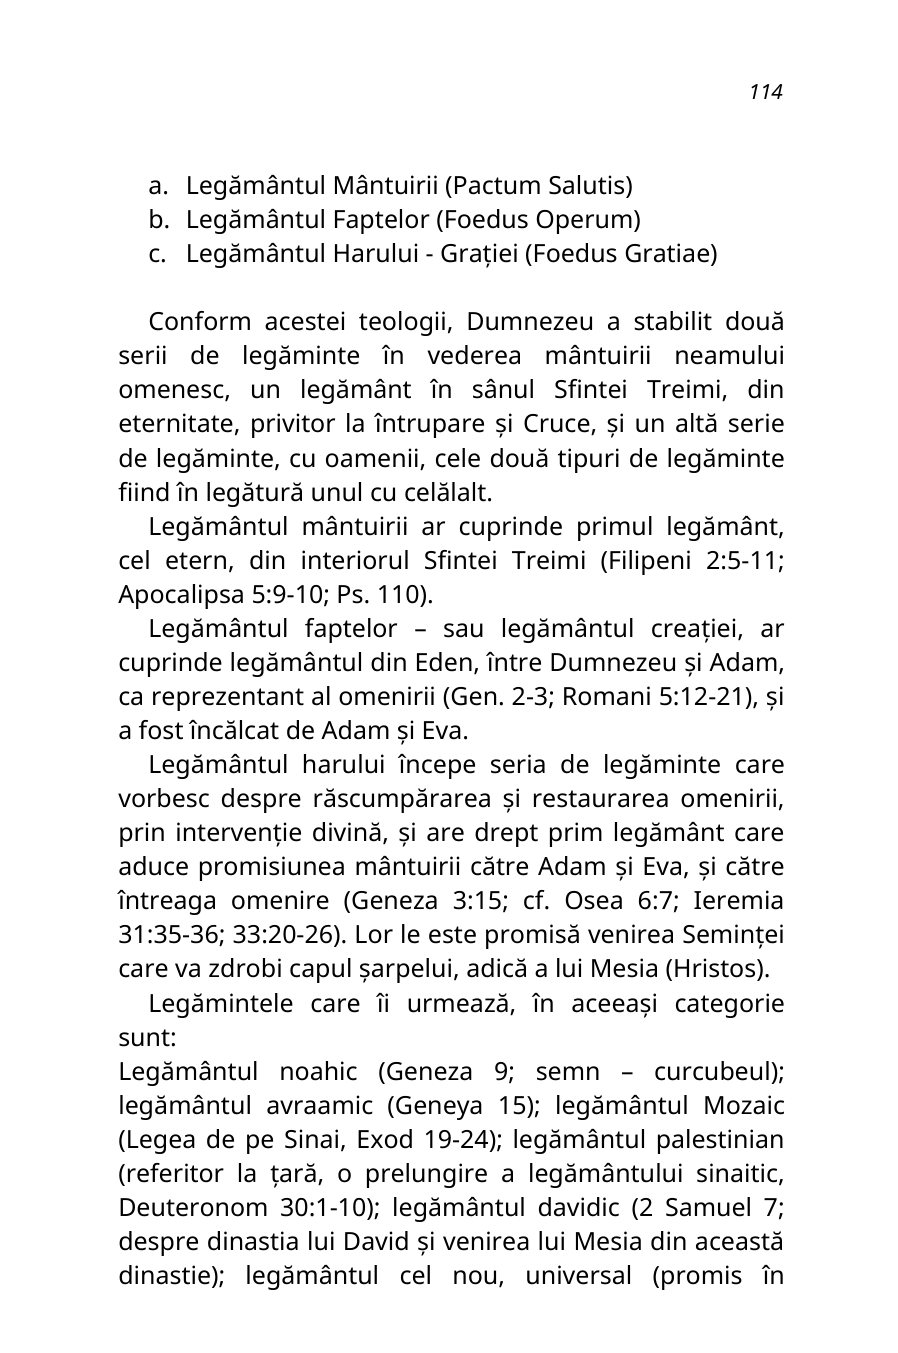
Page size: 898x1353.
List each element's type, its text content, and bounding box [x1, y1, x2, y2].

text Legământul noahic (Geneza 9; semn – curcubeul); legământul avraamic (Geneya 15); legământul Mozaic (Legea de pe Sinai, Exod 19-24); legământul palestinian (referitor la ţară, o prelungire a legământului sinaitic, Deuteronom 30:1-10); legământul davidic (2 Samuel 7; despre dinastia lui David şi venirea lui Mesia din această dinastie); legământul cel nou, universal (promis în [118, 1053, 786, 1292]
text Legământul faptelor – sau legământul creaţiei, ar cuprinde legământul din Eden, între Dumnezeu şi Adam, ca reprezentant al omenirii (Gen. 2-3; Romani 5:12-21), şi a fost încălcat de Adam şi Eva. [118, 611, 786, 747]
text Legământul mântuirii ar cuprinde primul legământ, cel etern, din interiorul Sfintei Treimi (Filipeni 2:5-11; Apocalipsa 5:9-10; Ps. 110). [118, 508, 786, 611]
list Legământul Faptelor (Foedus Operum) [148, 202, 786, 236]
list Legământul Harului - Graţiei (Foedus Gratiae) [148, 236, 786, 270]
text Conform acestei teologii, Dumnezeu a stabilit două serii de legăminte în vederea mântuirii neamului omenesc, un legământ în sânul Sfintei Treimi, din eternitate, privitor la întrupare şi Cruce, şi un altă serie de legăminte, cu oamenii, cele două tipuri de legăminte fiind în legătură unul cu celălalt. [118, 304, 786, 508]
text Legământul harului începe seria de legăminte care vorbesc despre răscumpărarea şi restaurarea omenirii, prin intervenţie divină, şi are drept prim legământ care aduce promisiunea mântuirii către Adam şi Eva, şi către întreaga omenire (Geneza 3:15; cf. Osea 6:7; Ieremia 31:35-36; 33:20-26). Lor le este promisă venirea Seminţei care va zdrobi capul şarpelui, adică a lui Mesia (Hristos). [118, 747, 786, 985]
text Legămintele care îi urmează, în aceeaşi categorie sunt: [118, 985, 786, 1053]
list Legământul Mântuirii (Pactum Salutis) [148, 168, 786, 202]
